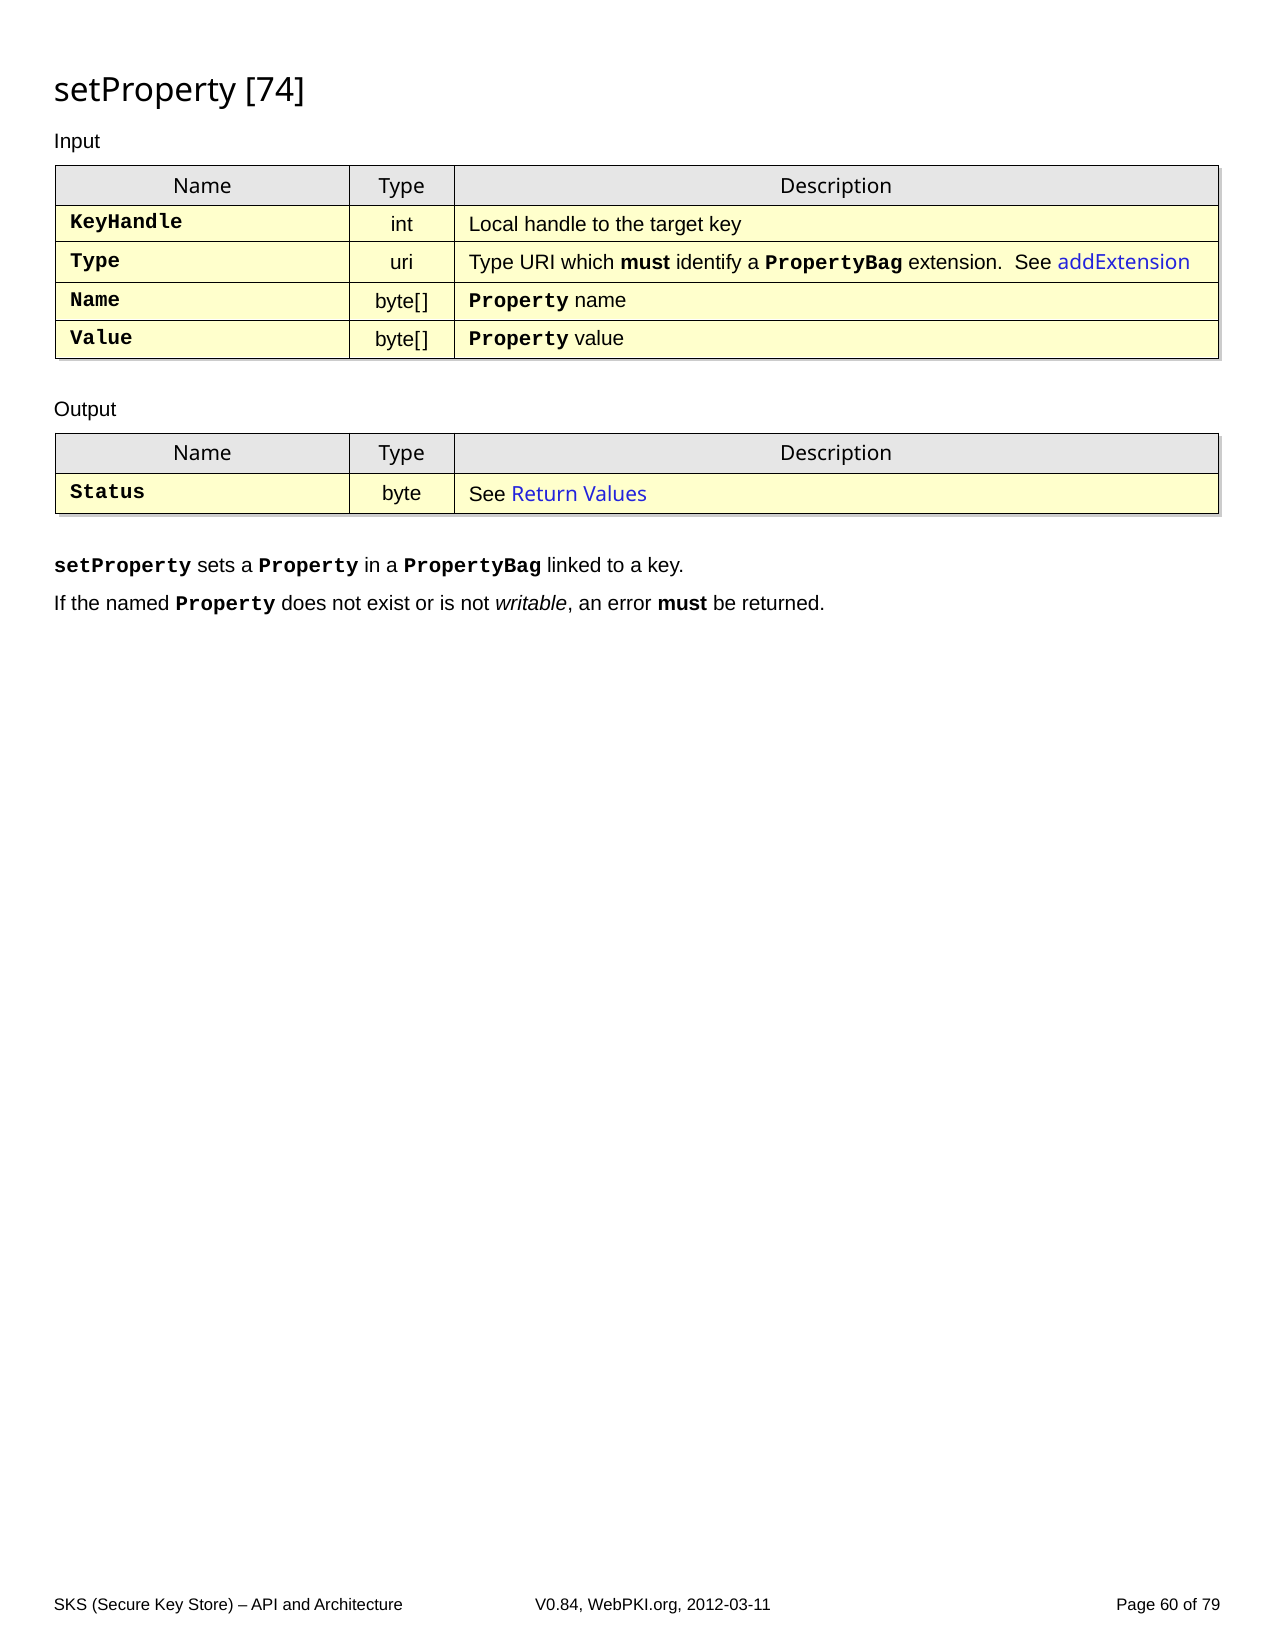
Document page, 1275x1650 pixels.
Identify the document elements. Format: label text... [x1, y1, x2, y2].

text setProperty sets a Property in a PropertyBag linked to a key. [54, 553, 1221, 578]
table_cell byte⁮[ ] [350, 321, 454, 357]
table_cell KeyHandle [56, 206, 349, 241]
table_cell Type [56, 242, 349, 282]
table_header Type [350, 434, 454, 473]
text Input [54, 129, 1221, 153]
table_cell Value [56, 321, 349, 357]
text If the named Property does not exist or is not writable, an error must be returned. [54, 590, 1221, 616]
table_header Description [455, 434, 1218, 473]
subtitle setProperty [74] [54, 66, 1221, 111]
table_cell byte⁮[ ] [350, 283, 454, 319]
table_cell byte [350, 474, 454, 513]
table_cell int [350, 206, 454, 241]
table_header Name [56, 434, 349, 473]
table_cell Name [56, 283, 349, 319]
text Output [54, 397, 1221, 421]
table_header Description [455, 166, 1218, 205]
table_cell Property name [455, 283, 1218, 319]
table_cell uri [350, 242, 454, 282]
table_cell Type URI which must identify a PropertyBag extension. See addExtension [455, 242, 1218, 282]
table_cell Property value [455, 321, 1218, 357]
table_header Type [350, 166, 454, 205]
table_cell See Return Values [455, 474, 1218, 513]
table_cell Status [56, 474, 349, 513]
table_cell Local handle to the target key [455, 206, 1218, 241]
table_header Name [56, 166, 349, 205]
